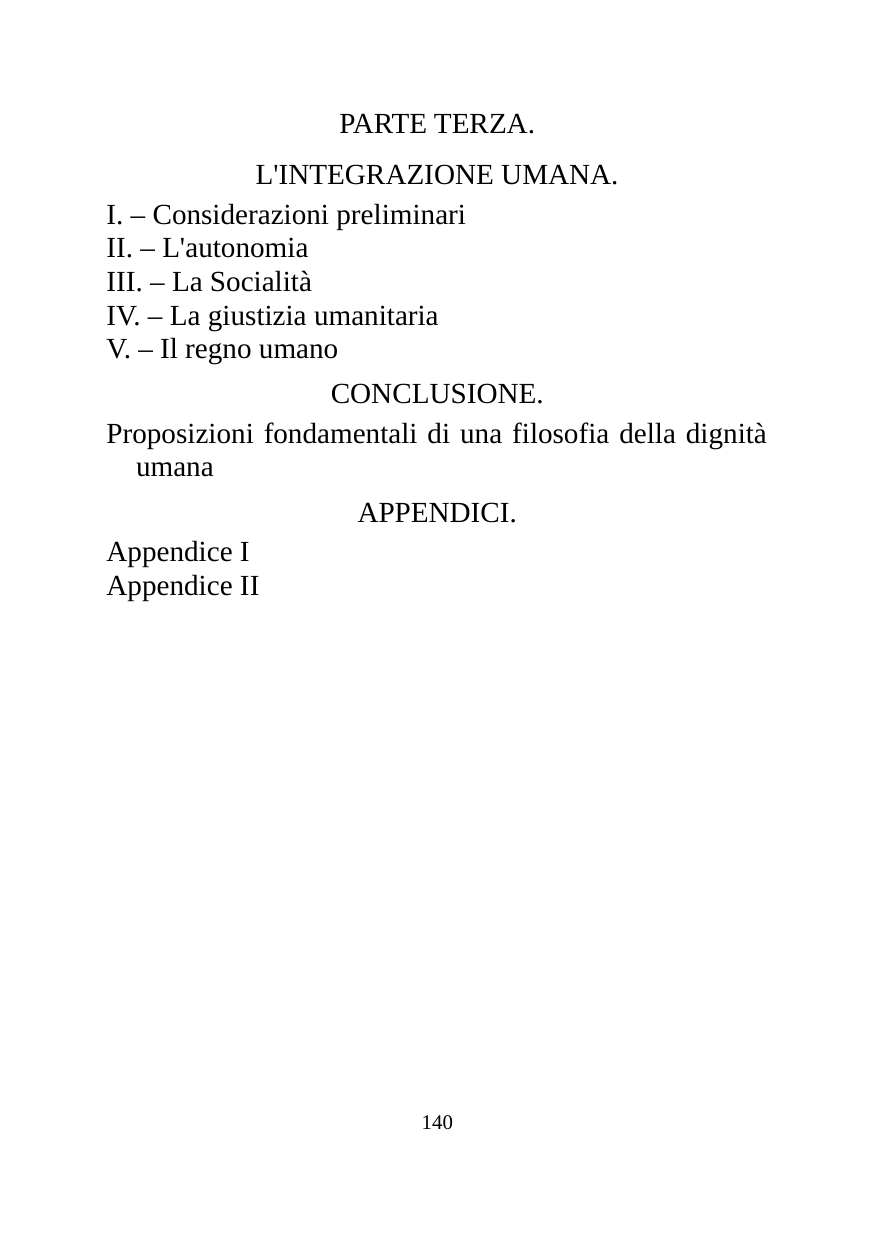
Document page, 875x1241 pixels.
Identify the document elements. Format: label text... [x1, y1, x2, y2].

text I. – Considerazioni preliminari [106, 197, 768, 231]
text L'INTEGRAZIONE UMANA. [106, 157, 768, 191]
text V. – Il regno umano [106, 331, 768, 365]
text CONCLUSIONE. [106, 376, 768, 410]
text PARTE TERZA. [106, 106, 768, 140]
text APPENDICI. [106, 495, 768, 528]
text II. – L'autonomia [106, 231, 768, 264]
text III. – La Socialità [106, 264, 768, 298]
text Appendice I [106, 534, 768, 568]
text Proposizioni fondamentali di una filosofia della dignità umana [106, 416, 768, 483]
text IV. – La giustizia umanitaria [106, 298, 768, 331]
text Appendice II [106, 568, 768, 601]
